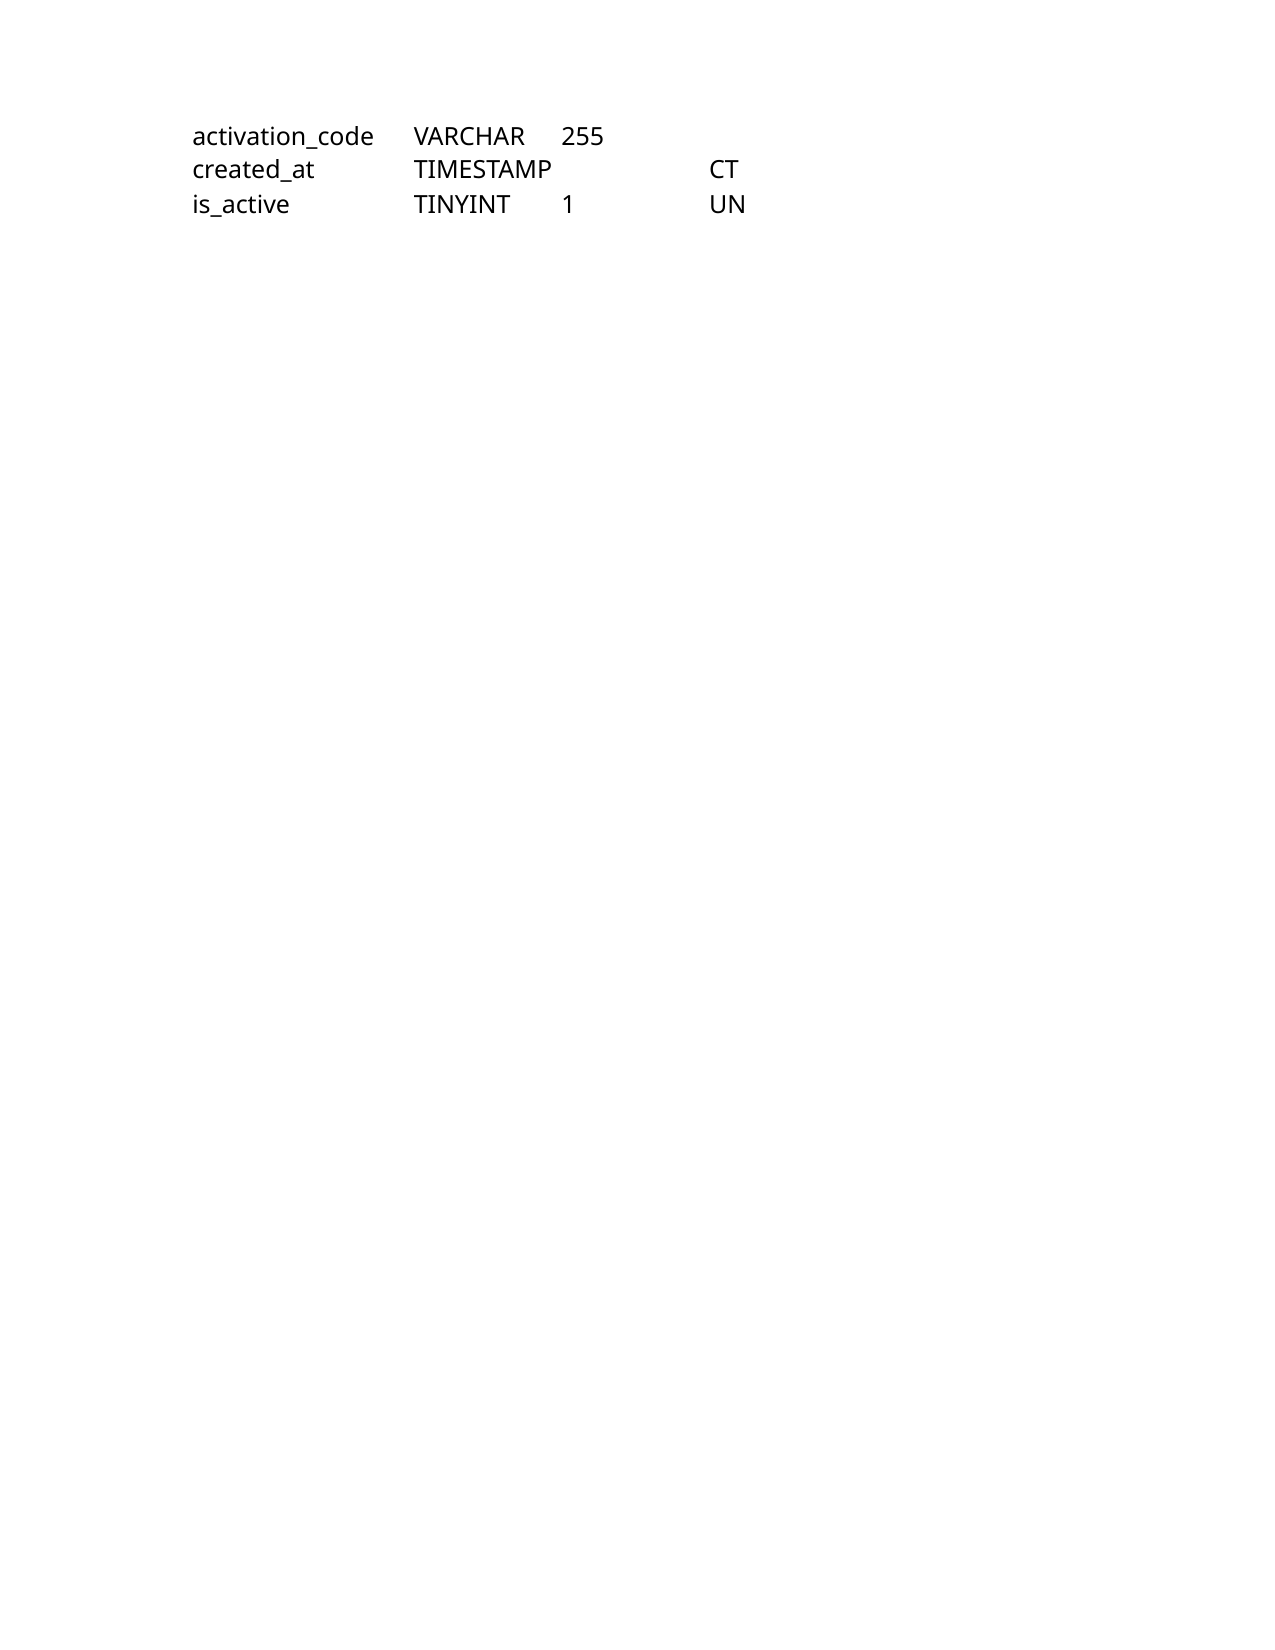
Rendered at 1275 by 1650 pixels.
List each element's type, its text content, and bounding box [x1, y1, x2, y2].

text activation_code VARCHAR 255 [118, 118, 1157, 152]
text created_at TIMESTAMP CT [118, 152, 1157, 186]
text is_active TINYINT 1 UN [118, 186, 1157, 220]
